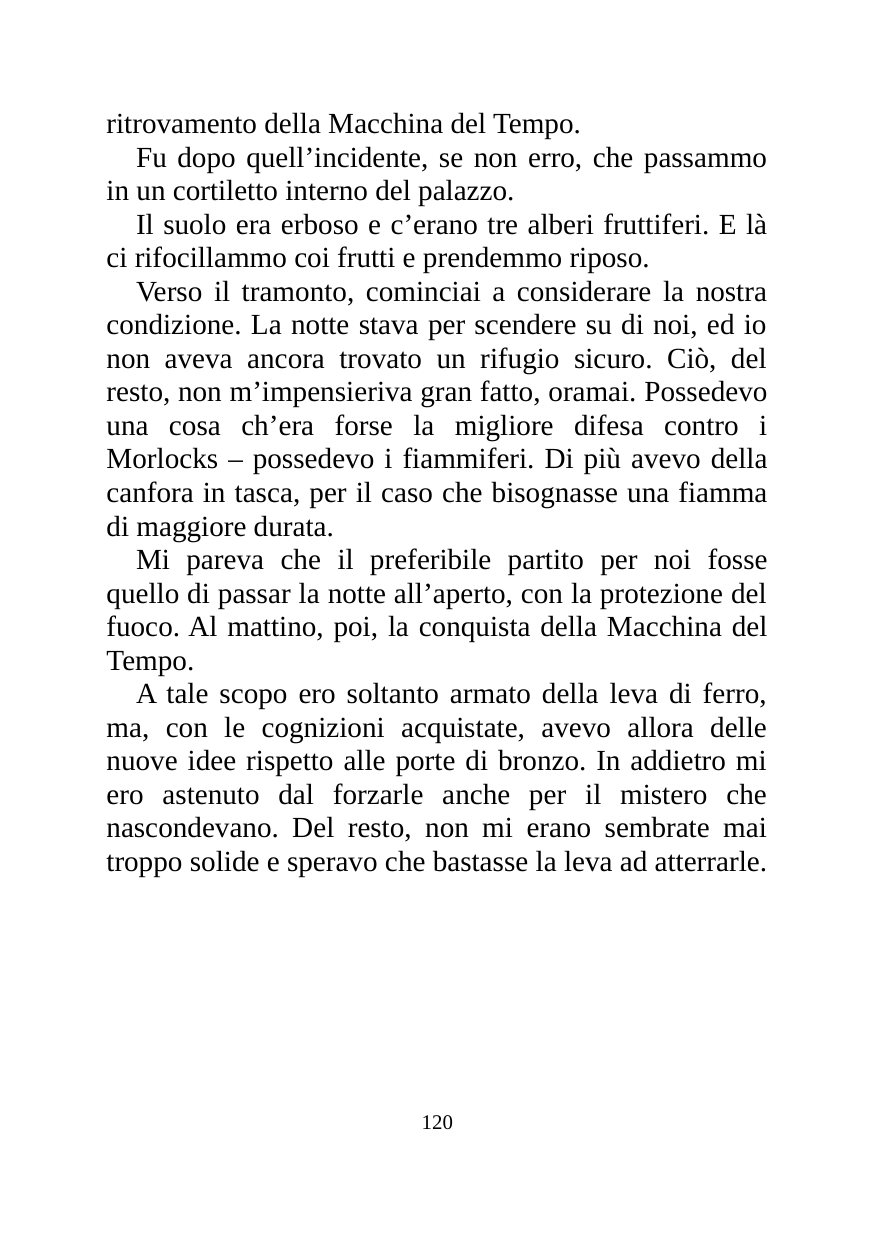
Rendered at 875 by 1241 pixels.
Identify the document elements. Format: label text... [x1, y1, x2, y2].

text Mi pareva che il preferibile partito per noi fosse quello di passar la notte all’aperto, con la protezione del fuoco. Al mattino, poi, la conquista della Macchina del Tempo. [106, 542, 768, 676]
text ritrovamento della Macchina del Tempo. [106, 106, 768, 140]
text Verso il tramonto, cominciai a considerare la nostra condizione. La notte stava per scendere su di noi, ed io non aveva ancora trovato un rifugio sicuro. Ciò, del resto, non m’impensieriva gran fatto, oramai. Possedevo una cosa ch’era forse la migliore difesa contro i Morlocks – possedevo i fiammiferi. Di più avevo della canfora in tasca, per il caso che bisognasse una fiamma di maggiore durata. [106, 274, 768, 542]
text A tale scopo ero soltanto armato della leva di ferro, ma, con le cognizioni acquistate, avevo allora delle nuove idee rispetto alle porte di bronzo. In addietro mi ero astenuto dal forzarle anche per il mistero che nascondevano. Del resto, non mi erano sembrate mai troppo solide e speravo che bastasse la leva ad atterrarle. [106, 676, 768, 878]
text Fu dopo quell’incidente, se non erro, che passammo in un cortiletto interno del palazzo. [106, 140, 768, 207]
text Il suolo era erboso e c’erano tre alberi fruttiferi. E là ci rifocillammo coi frutti e prendemmo riposo. [106, 207, 768, 274]
